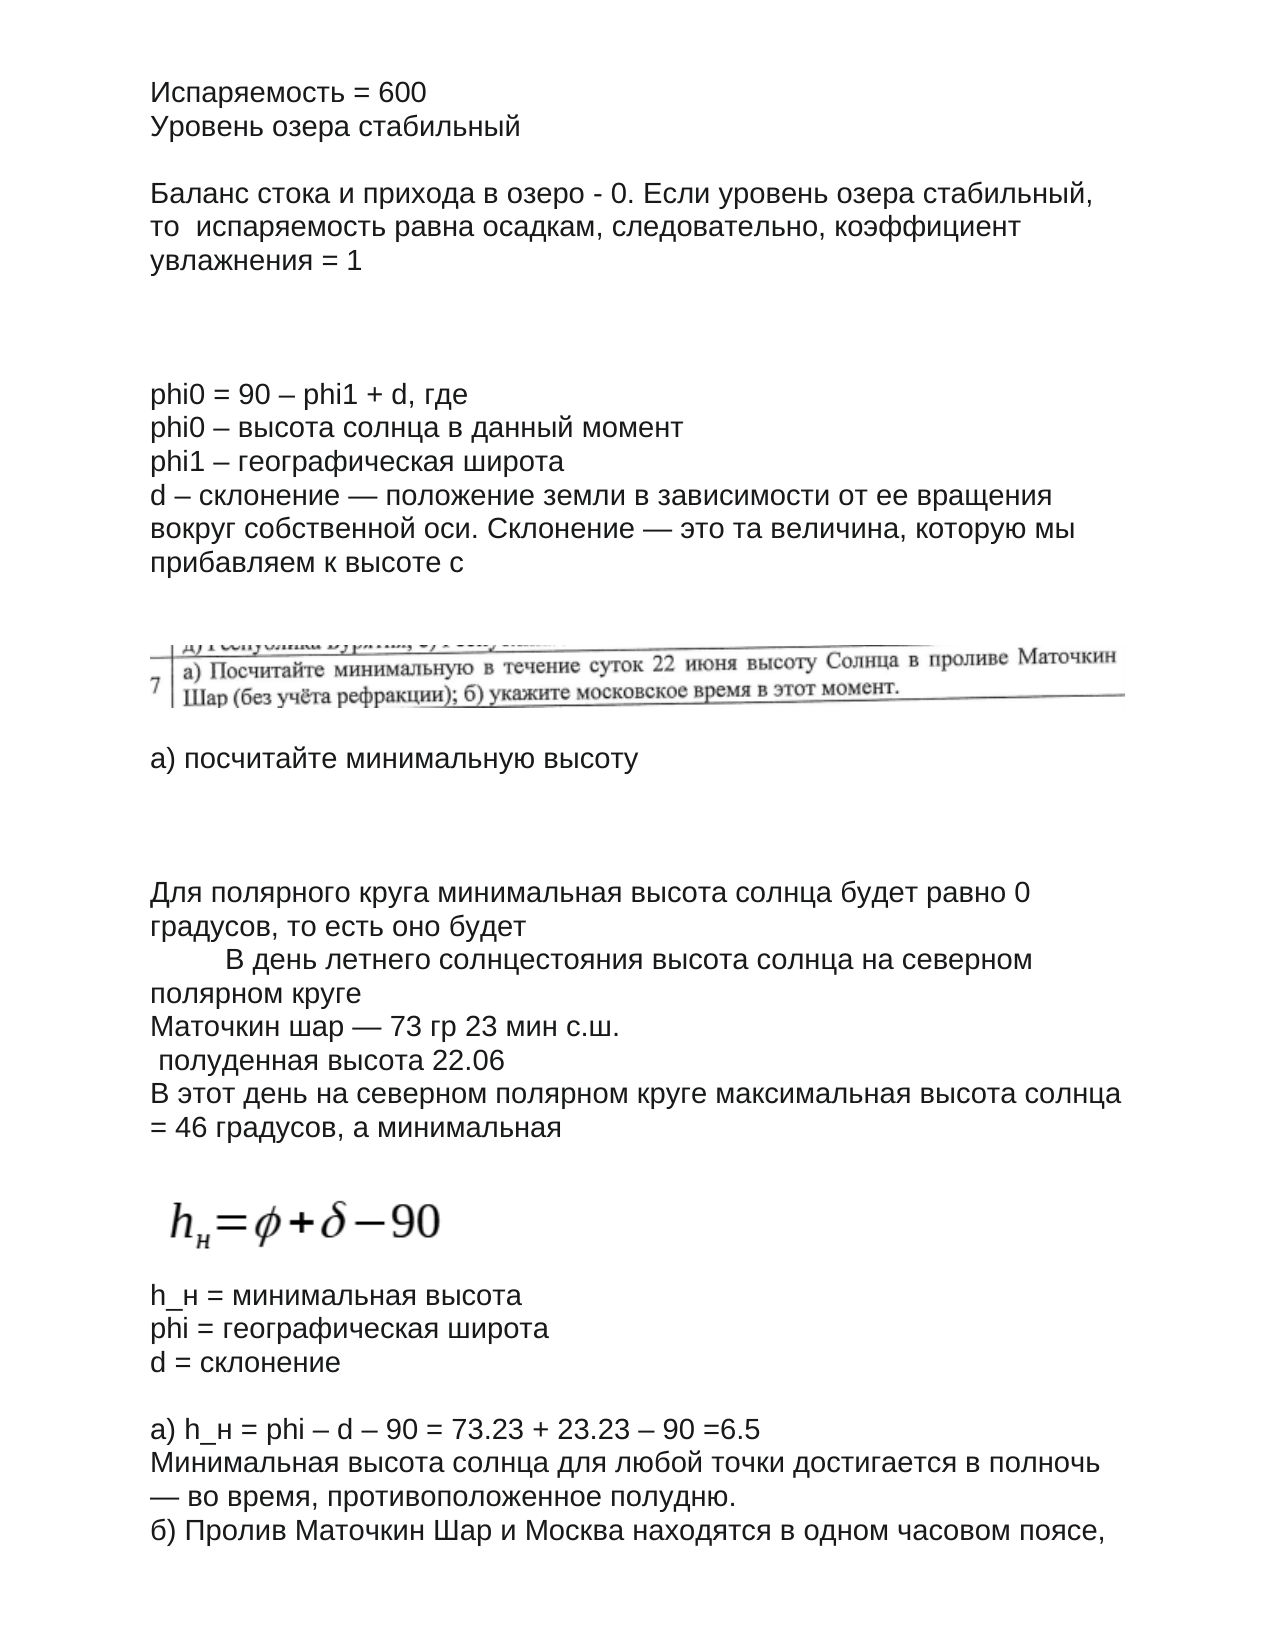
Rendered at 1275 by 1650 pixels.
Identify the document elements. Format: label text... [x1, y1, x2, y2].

text В этот день на северном полярном круге максимальная высота солнца = 46 градусов, а минимальная [150, 1076, 1125, 1143]
picture [149, 1173, 457, 1274]
text а) h_н = phi – d – 90 = 73.23 + 23.23 – 90 =6.5 [150, 1412, 1125, 1445]
text Испаряемость = 600 [150, 75, 1125, 108]
text полуденная высота 22.06 [150, 1043, 1125, 1076]
text d – склонение — положение земли в зависимости от ее вращения вокруг собственной оси. Склонение — это та величина, которую мы прибавляем к высоте с [150, 477, 1125, 578]
text phi0 – высота солнца в данный момент [150, 410, 1125, 444]
text phi = географическая широта [150, 1311, 1125, 1345]
text h_н = минимальная высота [150, 1278, 1125, 1311]
text phi1 – географическая широта [150, 444, 1125, 477]
text б) Пролив Маточкин Шар и Москва находятся в одном часовом поясе, [150, 1512, 1125, 1546]
text phi0 = 90 – phi1 + d, где [150, 377, 1125, 410]
text d = склонение [150, 1345, 1125, 1378]
text а) посчитайте минимальную высоту [150, 708, 1125, 774]
text Баланс стока и прихода в озеро - 0. Если уровень озера стабильный, то испаряемость равна осадкам, следовательно, коэффициент увлажнения = 1 [150, 176, 1125, 276]
text Минимальная высота солнца для любой точки достигается в полночь — во время, противоположенное полудню. [150, 1445, 1125, 1512]
text Уровень озера стабильный [150, 108, 1125, 142]
text Для полярного круга минимальная высота солнца будет равно 0 градусов, то есть оно будет [150, 875, 1125, 942]
text В день летнего солнцестояния высота солнца на северном полярном круге Маточкин шар — 73 гр 23 мин с.ш. [150, 942, 1125, 1043]
picture [150, 645, 1125, 708]
